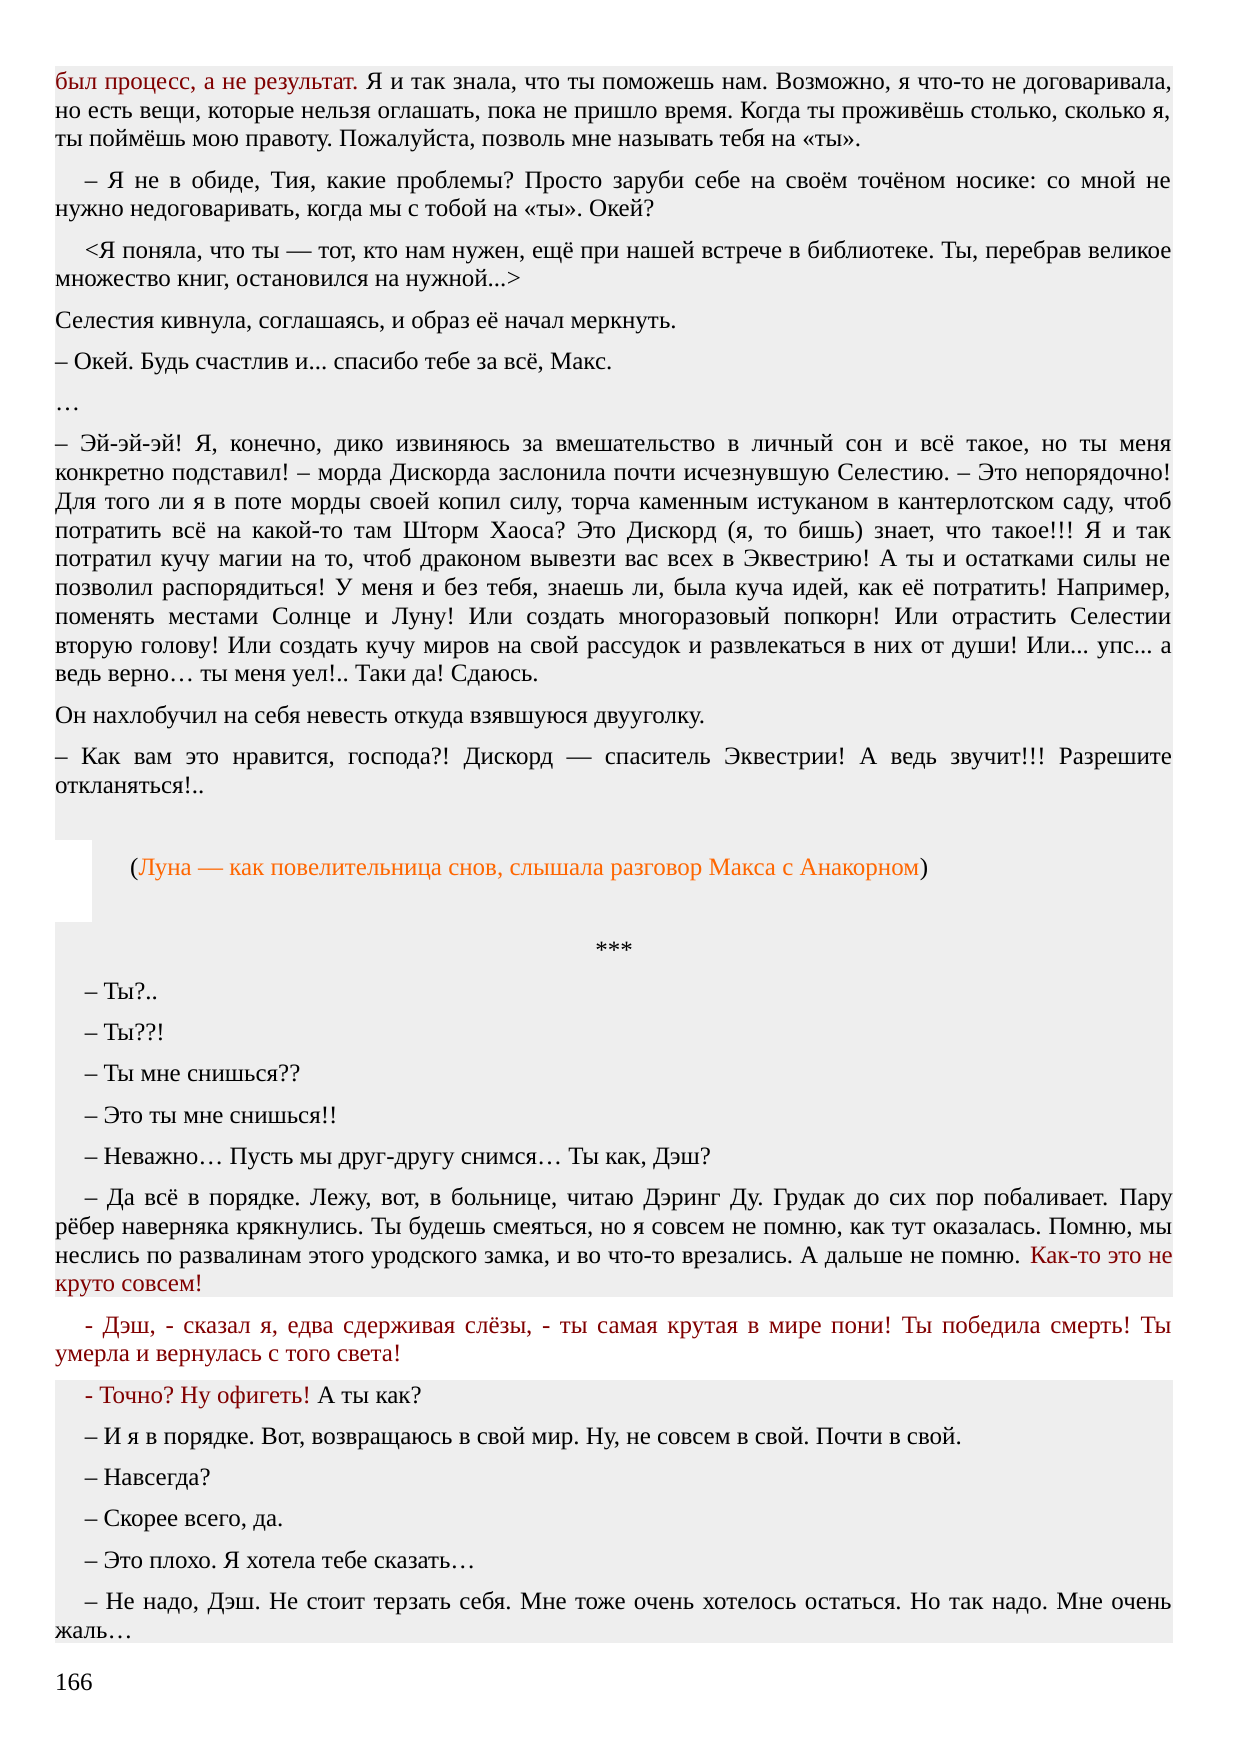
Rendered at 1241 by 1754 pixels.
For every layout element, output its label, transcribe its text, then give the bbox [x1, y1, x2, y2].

text – Это плохо. Я хотела тебе сказать… [55, 1545, 1173, 1573]
text – Неважно… Пусть мы друг-другу снимся… Ты как, Дэш? [55, 1141, 1173, 1170]
text – Это ты мне снишься!! [55, 1100, 1173, 1128]
text – Да всё в порядке. Лежу, вот, в больнице, читаю Дэринг Ду. Грудак до сих пор побаливает. Пару рёбер наверняка крякнулись. Ты будешь смеяться, но я совсем не помню, как тут оказалась. Помню, мы неслись по развалинам этого уродского замка, и во что-то врезались. А дальше не помню. Как-то это не круто совсем! [55, 1182, 1173, 1297]
text *** [55, 935, 1173, 963]
text – Как вам это нравится, господа?! Дискорд — спаситель Эквестрии! А ведь звучит!!! Разрешите откланяться!.. [55, 741, 1173, 798]
text – И я в порядке. Вот, возвращаюсь в свой мир. Ну, не совсем в свой. Почти в свой. [55, 1421, 1173, 1450]
text – Не надо, Дэш. Не стоит терзать себя. Мне тоже очень хотелось остаться. Но так надо. Мне очень жаль… [55, 1586, 1173, 1643]
text - Дэш, - сказал я, едва сдерживая слёзы, - ты самая крутая в мире пони! Ты победила смерть! Ты умерла и вернулась с того света! [55, 1310, 1173, 1367]
text – Ты??! [55, 1017, 1173, 1046]
text - Точно? Ну офигеть! А ты как? [55, 1380, 1173, 1408]
text Он нахлобучил на себя невесть откуда взявшуюся двууголку. [55, 700, 1173, 728]
text <Я поняла, что ты — тот, кто нам нужен, ещё при нашей встрече в библиотеке. Ты, перебрав великое множество книг, остановился на нужной...> [55, 235, 1173, 292]
list (Луна — как повелительница снов, слышала разговор Макса с Анакорном) [92, 852, 1173, 881]
text был процесс, а не результат. Я и так знала, что ты поможешь нам. Возможно, я что-то не договаривала, но есть вещи, которые нельзя оглашать, пока не пришло время. Когда ты проживёшь столько, сколько я, ты поймёшь мою правоту. Пожалуйста, позволь мне называть тебя на «ты». [55, 66, 1173, 152]
text – Навсегда? [55, 1462, 1173, 1491]
text … [55, 387, 1173, 416]
text – Ты мне снишься?? [55, 1058, 1173, 1087]
text – Ты?.. [55, 976, 1173, 1005]
text – Эй-эй-эй! Я, конечно, дико извиняюсь за вмешательство в личный сон и всё такое, но ты меня конкретно подставил! – морда Дискорда заслонила почти исчезнувшую Селестию. – Это непорядочно! Для того ли я в поте морды своей копил силу, торча каменным истуканом в кантерлотском саду, чтоб потратить всё на какой-то там Шторм Хаоса? Это Дискорд (я, то бишь) знает, что такое!!! Я и так потратил кучу магии на то, чтоб драконом вывезти вас всех в Эквестрию! А ты и остатками силы не позволил распорядиться! У меня и без тебя, знаешь ли, была куча идей, как её потратить! Например, поменять местами Солнце и Луну! Или создать многоразовый попкорн! Или отрастить Селестии вторую голову! Или создать кучу миров на свой рассудок и развлекаться в них от души! Или... упс... а ведь верно… ты меня уел!.. Таки да! Сдаюсь. [55, 428, 1173, 687]
text – Скорее всего, да. [55, 1503, 1173, 1532]
text – Я не в обиде, Тия, какие проблемы? Просто заруби себе на своём точёном носике: со мной не нужно недоговаривать, когда мы с тобой на «ты». Окей? [55, 165, 1173, 222]
text Селестия кивнула, соглашаясь, и образ её начал меркнуть. [55, 305, 1173, 333]
text – Окей. Будь счастлив и... спасибо тебе за всё, Макс. [55, 346, 1173, 375]
